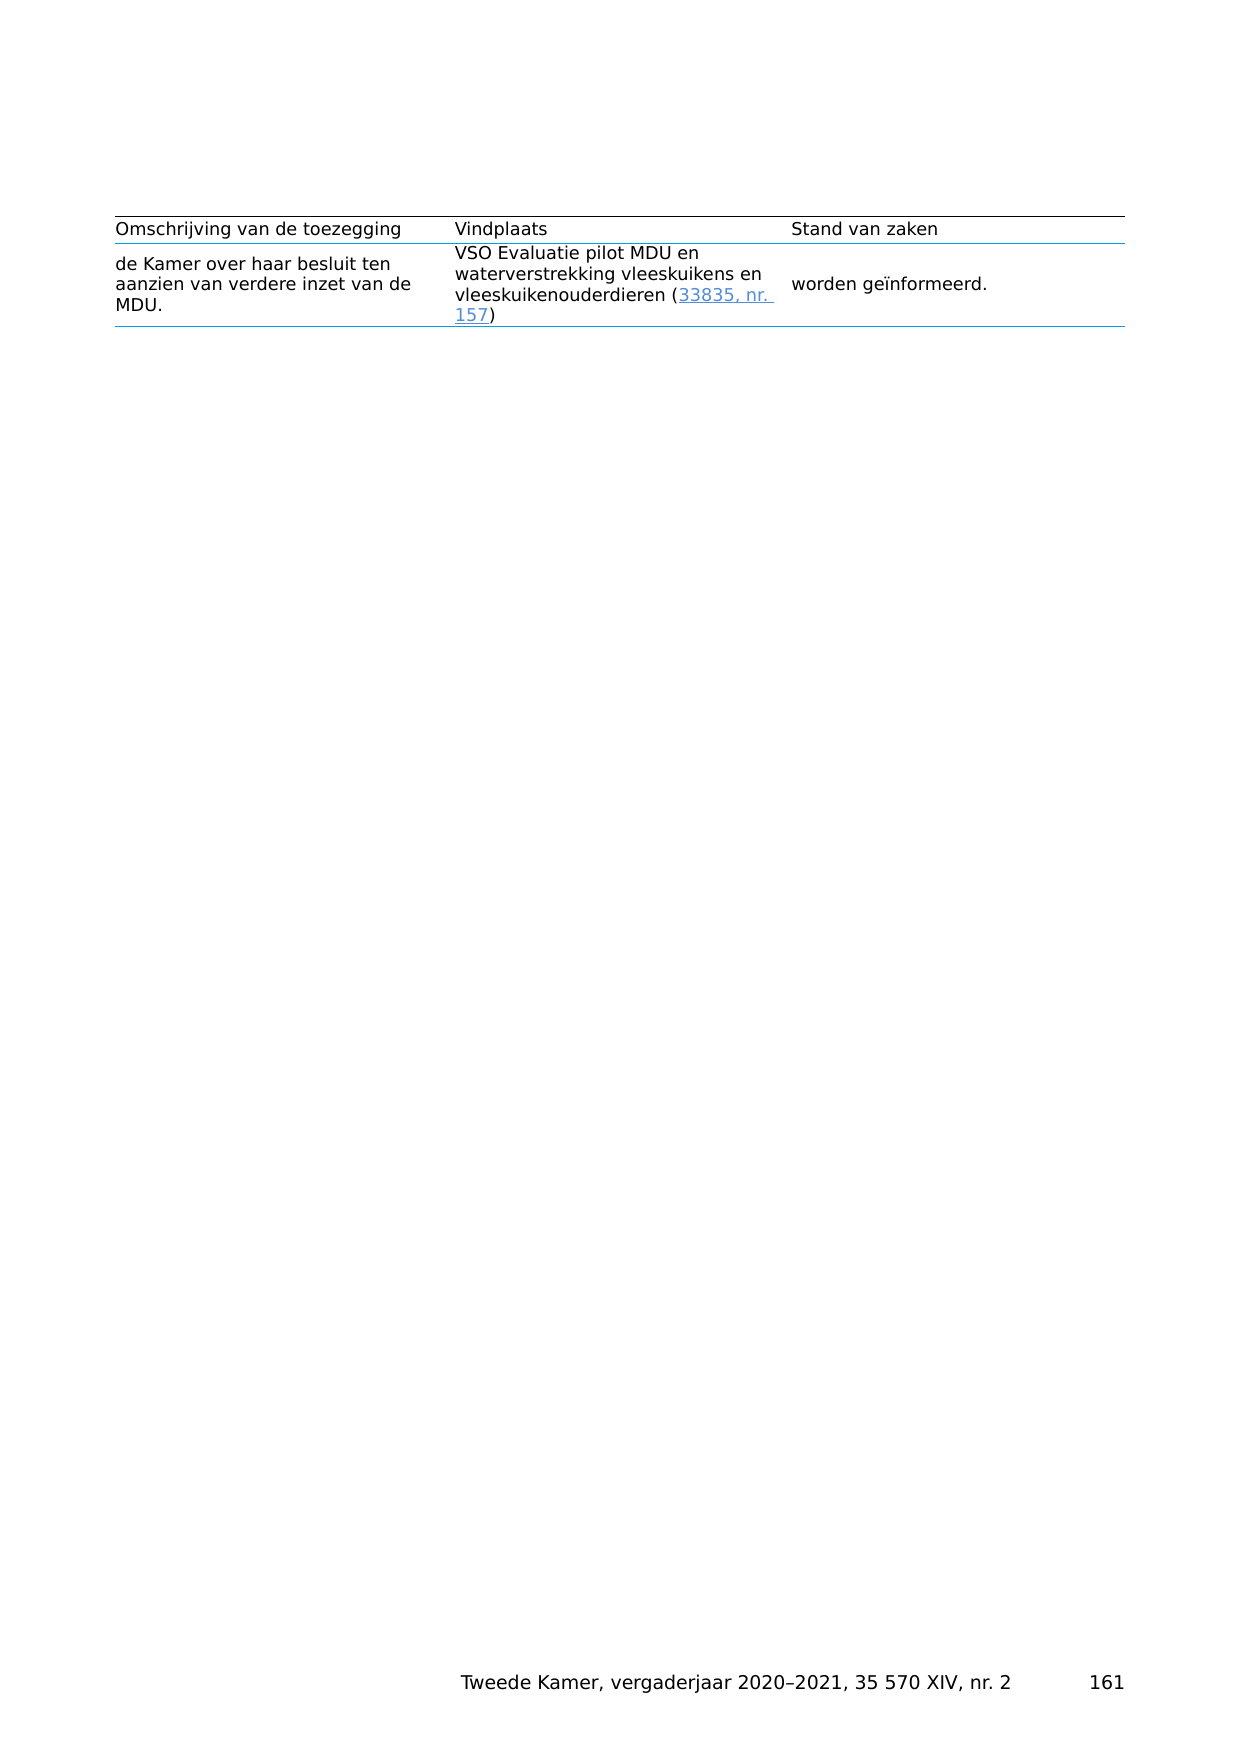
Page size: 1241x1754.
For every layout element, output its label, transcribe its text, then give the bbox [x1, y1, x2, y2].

table_cell worden geïnformeerd. [788, 244, 1125, 326]
table_cell Vindplaats [452, 217, 788, 243]
table_cell Stand van zaken [788, 217, 1125, 243]
table_header Toezeggingen Minister van Landbouw, Natuur en Voedselkwaliteit aan Tweede Kamer [115, 191, 1125, 216]
table_cell de Kamer over haar besluit ten aanzien van verdere inzet van de MDU. [115, 244, 452, 326]
table_cell Omschrijving van de toezegging [115, 217, 452, 243]
table_cell - VSO Evaluatie pilot MDU en waterverstrekking vleeskuikens en vleeskuikenouderdieren (33835, nr. 157) [452, 244, 788, 326]
